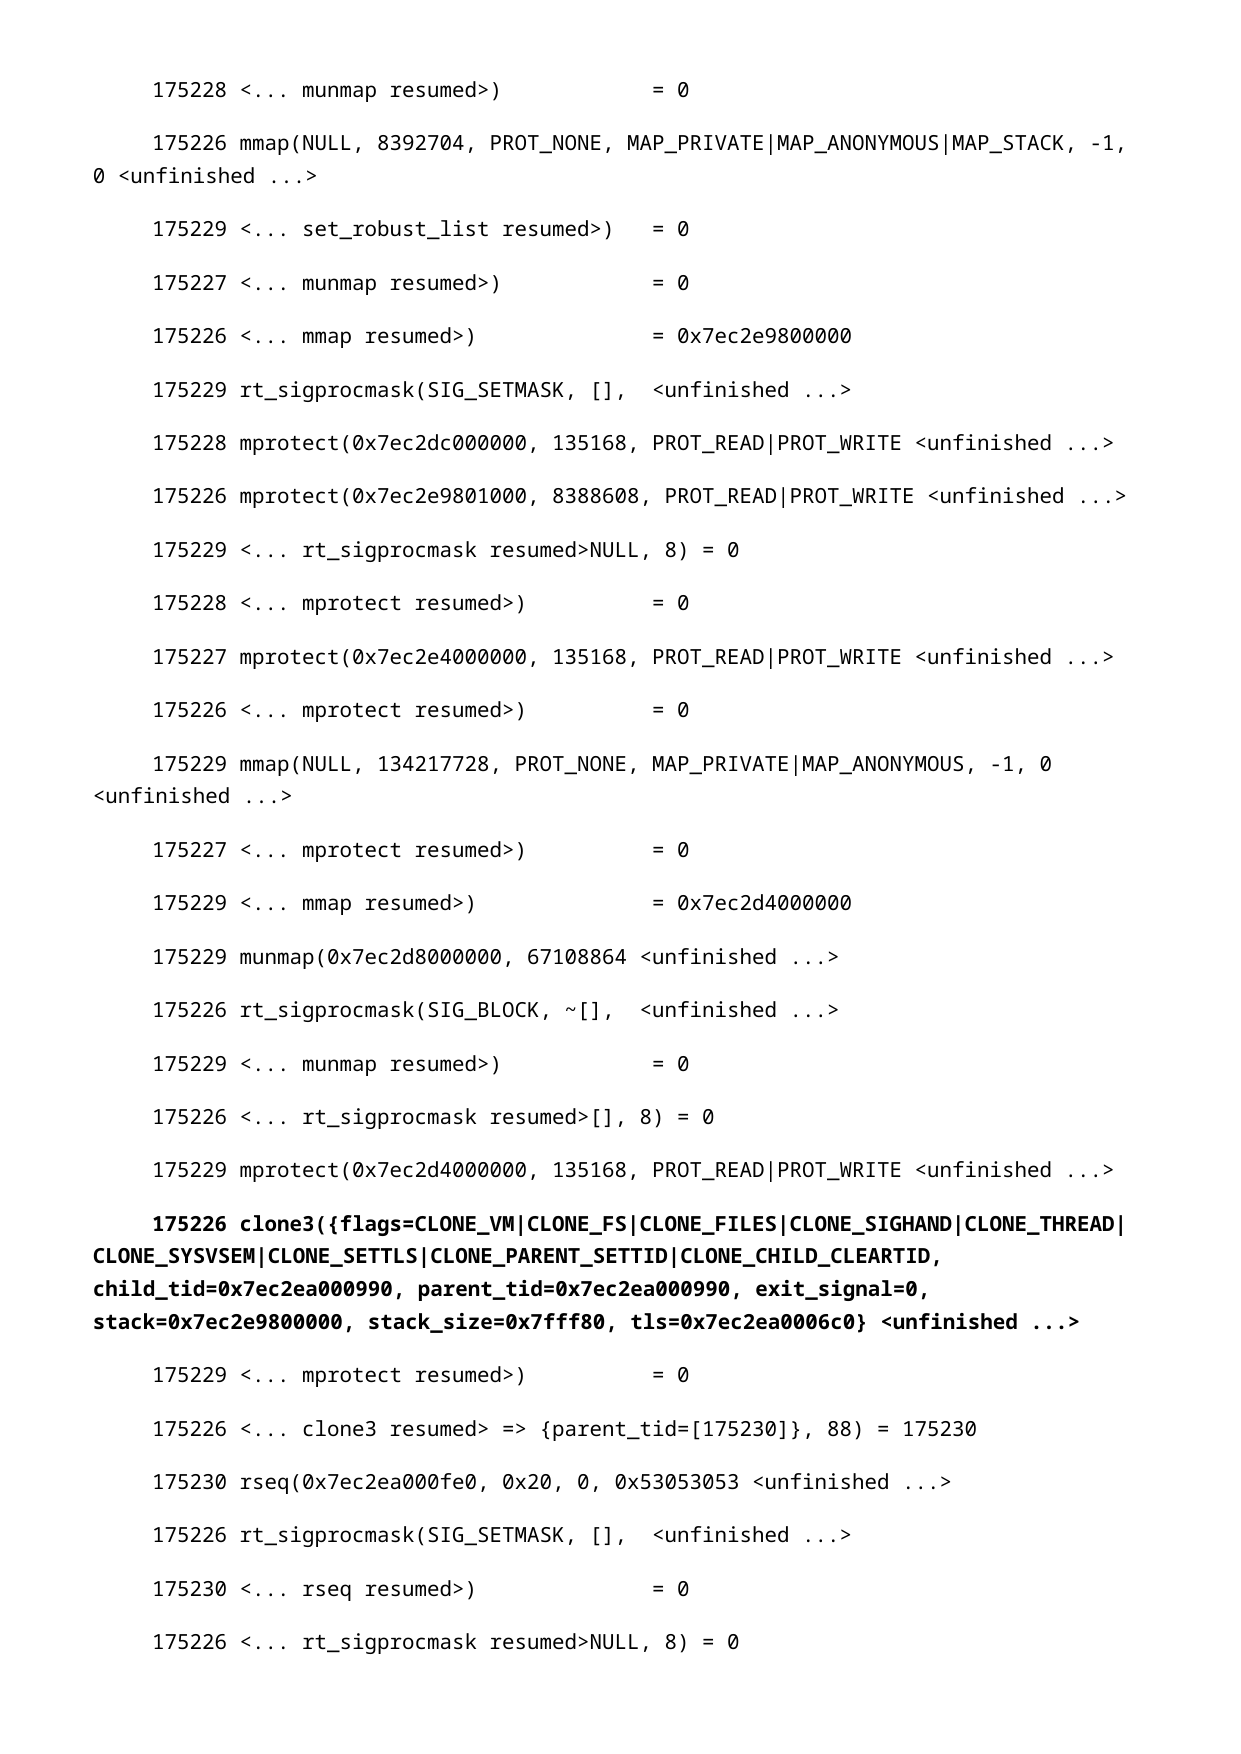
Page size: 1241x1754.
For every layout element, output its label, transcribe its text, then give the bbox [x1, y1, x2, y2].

text 175229 <... mprotect resumed>) = 0 [93, 1360, 1147, 1389]
text 175226 <... rt_sigprocmask resumed>NULL, 8) = 0 [93, 1627, 1147, 1656]
text 175226 rt_sigprocmask(SIG_SETMASK, [], <unfinished ...> [93, 1521, 1147, 1549]
text 175230 rseq(0x7ec2ea000fe0, 0x20, 0, 0x53053053 <unfinished ...> [93, 1467, 1147, 1496]
text 175226 rt_sigprocmask(SIG_BLOCK, ~[], <unfinished ...> [93, 995, 1147, 1024]
text 175228 <... mprotect resumed>) = 0 [93, 588, 1147, 617]
text 175226 clone3({flags=CLONE_VM|CLONE_FS|CLONE_FILES|CLONE_SIGHAND|CLONE_THREAD|CLONE_SYSVSEM|CLONE_SETTLS|CLONE_PARENT_SETTID|CLONE_CHILD_CLEARTID, child_tid=0x7ec2ea000990, parent_tid=0x7ec2ea000990, exit_signal=0, stack=0x7ec2e9800000, stack_size=0x7fff80, tls=0x7ec2ea0006c0} <unfinished ...> [93, 1209, 1147, 1335]
text 175229 rt_sigprocmask(SIG_SETMASK, [], <unfinished ...> [93, 375, 1147, 403]
text 175229 <... rt_sigprocmask resumed>NULL, 8) = 0 [93, 535, 1147, 563]
text 175227 <... mprotect resumed>) = 0 [93, 835, 1147, 863]
text 175229 munmap(0x7ec2d8000000, 67108864 <unfinished ...> [93, 942, 1147, 970]
text 175226 <... clone3 resumed> => {parent_tid=[175230]}, 88) = 175230 [93, 1414, 1147, 1442]
text 175226 <... mmap resumed>) = 0x7ec2e9800000 [93, 321, 1147, 350]
text 175227 mprotect(0x7ec2e4000000, 135168, PROT_READ|PROT_WRITE <unfinished ...> [93, 642, 1147, 670]
text 175227 <... munmap resumed>) = 0 [93, 268, 1147, 296]
text 175228 <... munmap resumed>) = 0 [93, 75, 1147, 103]
text 175229 <... munmap resumed>) = 0 [93, 1049, 1147, 1077]
text 175229 <... set_robust_list resumed>) = 0 [93, 214, 1147, 243]
text 175229 mmap(NULL, 134217728, PROT_NONE, MAP_PRIVATE|MAP_ANONYMOUS, -1, 0 <unfinished ...> [93, 749, 1147, 810]
text 175226 <... mprotect resumed>) = 0 [93, 695, 1147, 724]
text 175229 mprotect(0x7ec2d4000000, 135168, PROT_READ|PROT_WRITE <unfinished ...> [93, 1156, 1147, 1184]
text 175230 <... rseq resumed>) = 0 [93, 1574, 1147, 1602]
text 175226 mmap(NULL, 8392704, PROT_NONE, MAP_PRIVATE|MAP_ANONYMOUS|MAP_STACK, -1, 0 <unfinished ...> [93, 128, 1147, 189]
text 175229 <... mmap resumed>) = 0x7ec2d4000000 [93, 888, 1147, 917]
text 175228 mprotect(0x7ec2dc000000, 135168, PROT_READ|PROT_WRITE <unfinished ...> [93, 428, 1147, 457]
text 175226 <... rt_sigprocmask resumed>[], 8) = 0 [93, 1102, 1147, 1131]
text 175226 mprotect(0x7ec2e9801000, 8388608, PROT_READ|PROT_WRITE <unfinished ...> [93, 482, 1147, 510]
